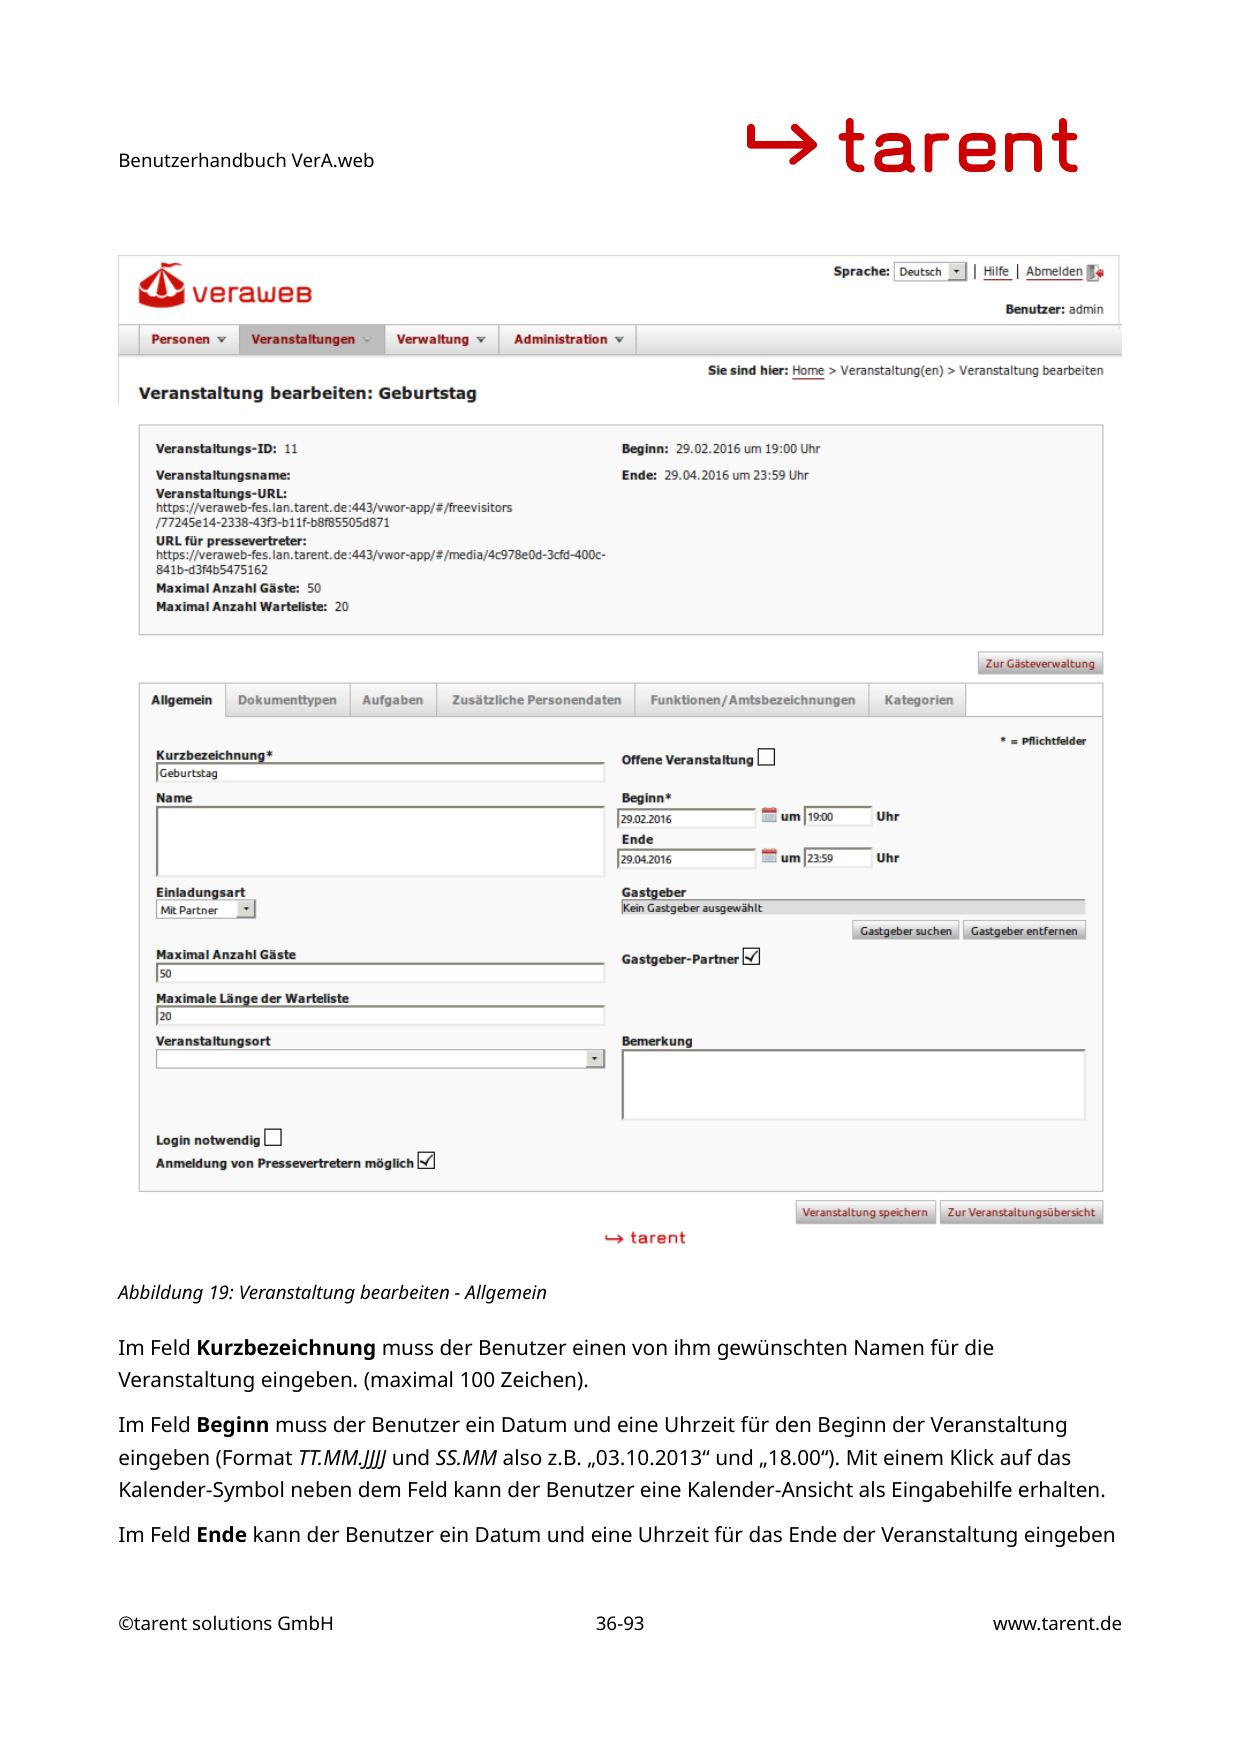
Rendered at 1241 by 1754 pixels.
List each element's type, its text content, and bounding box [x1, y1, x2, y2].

text Im Feld Kurzbezeichnung muss der Benutzer einen von ihm gewünschten Namen für die Veranstaltung eingeben. (maximal 100 Zeichen). [118, 1305, 1122, 1394]
text Im Feld Ende kann der Benutzer ein Datum und eine Uhrzeit für das Ende der Veranstaltung eingeben [118, 1521, 1122, 1549]
text Im Feld Beginn muss der Benutzer ein Datum und eine Uhrzeit für den Beginn der Veranstaltung eingeben (Format TT.MM.JJJJ und SS.MM also z.B. „03.10.2013“ und „18.00“). Mit einem Klick auf das Kalender-Symbol neben dem Feld kann der Benutzer eine Kalender-Ansicht als Eingabehilfe erhalten. [118, 1410, 1122, 1504]
text Abbildung 19: Veranstaltung bearbeiten - Allgemein [118, 1252, 1122, 1305]
text [118, 232, 1122, 255]
picture [118, 255, 1122, 1252]
